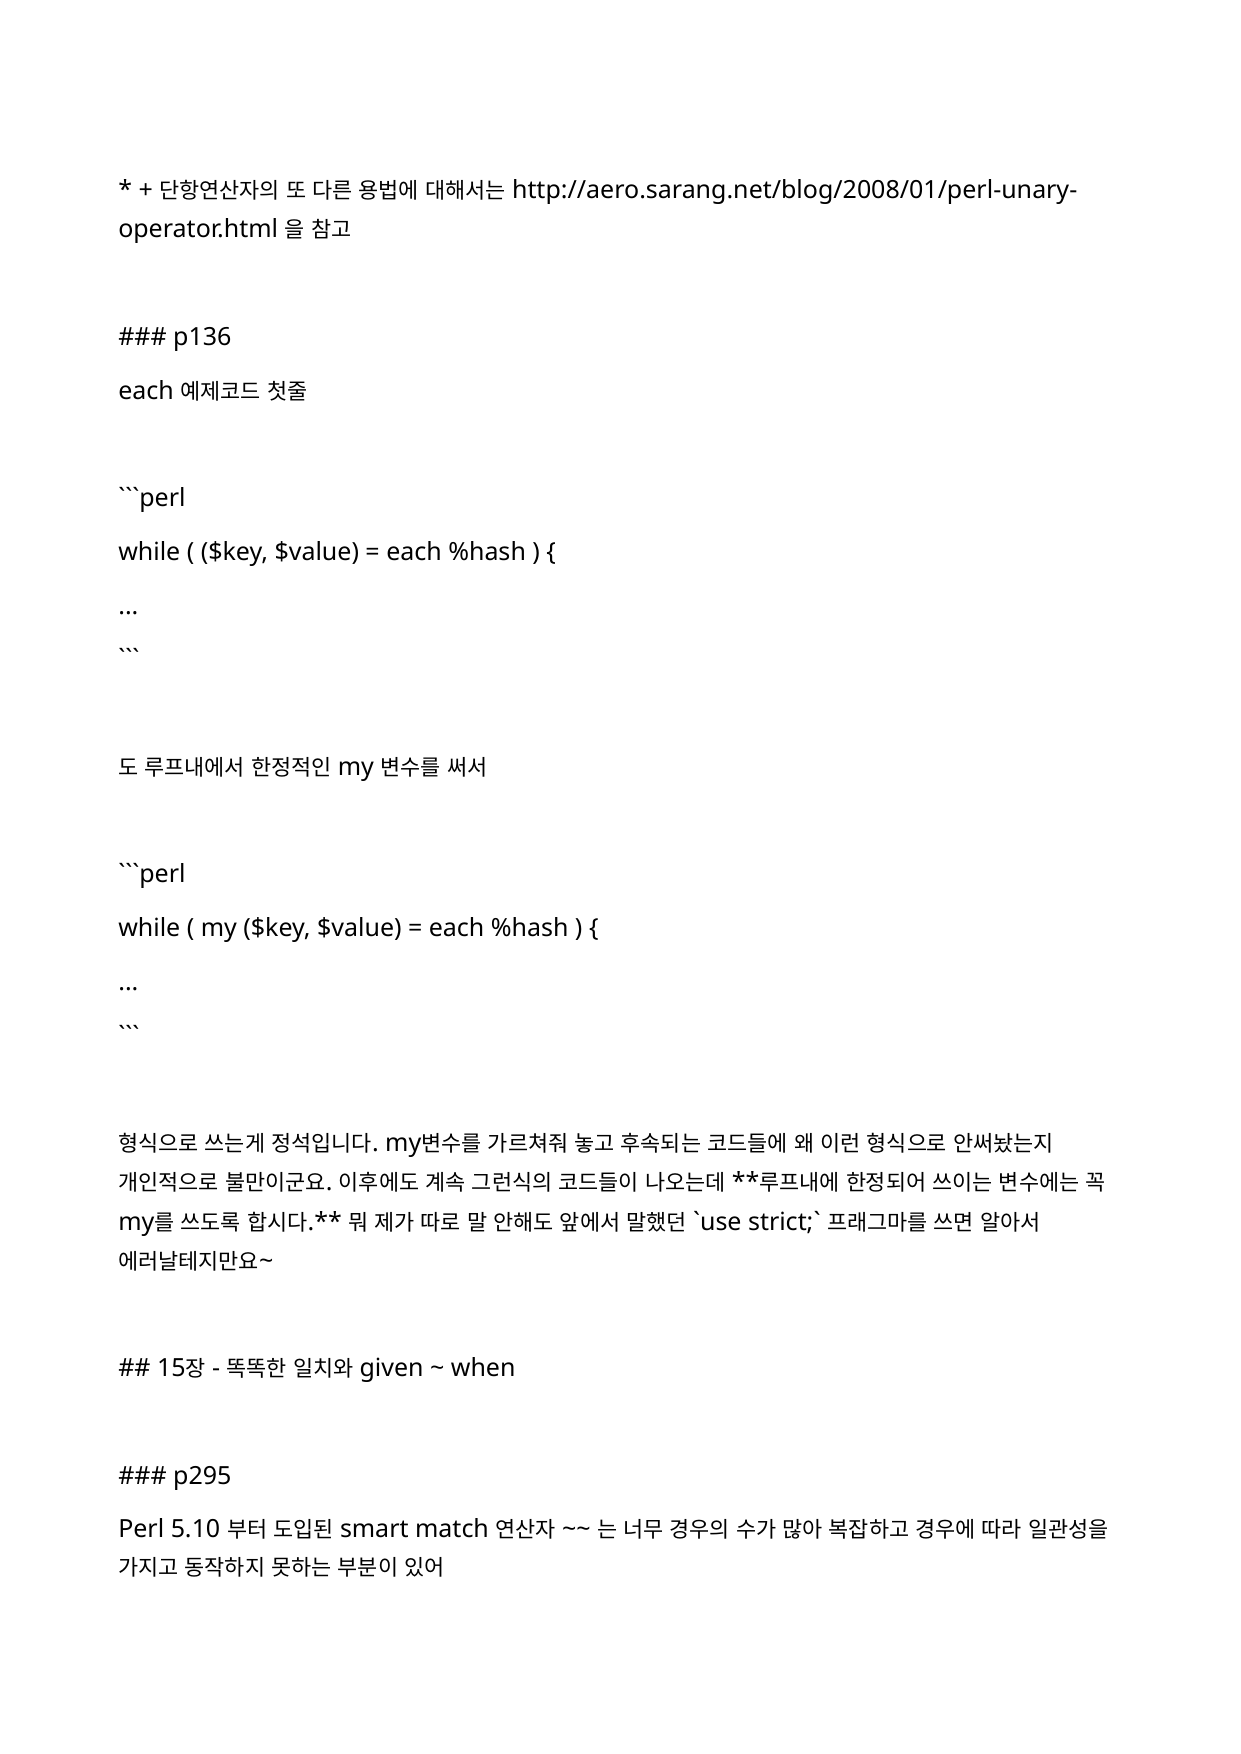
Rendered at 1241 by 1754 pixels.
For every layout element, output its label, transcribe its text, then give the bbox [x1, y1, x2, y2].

text each 예제코드 첫줄 [118, 372, 1122, 406]
text ### p136 [118, 318, 1122, 353]
text 형식으로 쓰는게 정석입니다. my변수를 가르쳐줘 놓고 후속되는 코드들에 왜 이런 형식으로 안써놨는지 개인적으로 불만이군요. 이후에도 계속 그런식의 코드들이 나오는데 **루프내에 한정되어 쓰이는 변수에는 꼭 my를 쓰도록 합시다.** 뭐 제가 따로 말 안해도 앞에서 말했던 `use strict;` 프래그마를 쓰면 알아서 에러날테지만요~ [118, 1125, 1122, 1276]
text ```perl [118, 480, 1122, 514]
text ... [118, 963, 1122, 998]
text ## 15장 - 똑똑한 일치와 given ~ when [118, 1350, 1122, 1384]
text while ( ($key, $value) = each %hash ) { [118, 533, 1122, 568]
text ```perl [118, 856, 1122, 890]
text ``` [118, 1017, 1122, 1051]
text while ( my ($key, $value) = each %hash ) { [118, 910, 1122, 944]
text ### p295 [118, 1457, 1122, 1491]
text 도 루프내에서 한정적인 my 변수를 써서 [118, 748, 1122, 783]
text * + 단항연산자의 또 다른 용법에 대해서는 http://aero.sarang.net/blog/2008/01/perl-unary-operator.html 을 참고 [118, 172, 1122, 245]
text ``` [118, 641, 1122, 675]
text Perl 5.10 부터 도입된 smart match 연산자 ~~ 는 너무 경우의 수가 많아 복잡하고 경우에 따라 일관성을 가지고 동작하지 못하는 부분이 있어 [118, 1511, 1122, 1581]
text ... [118, 587, 1122, 621]
